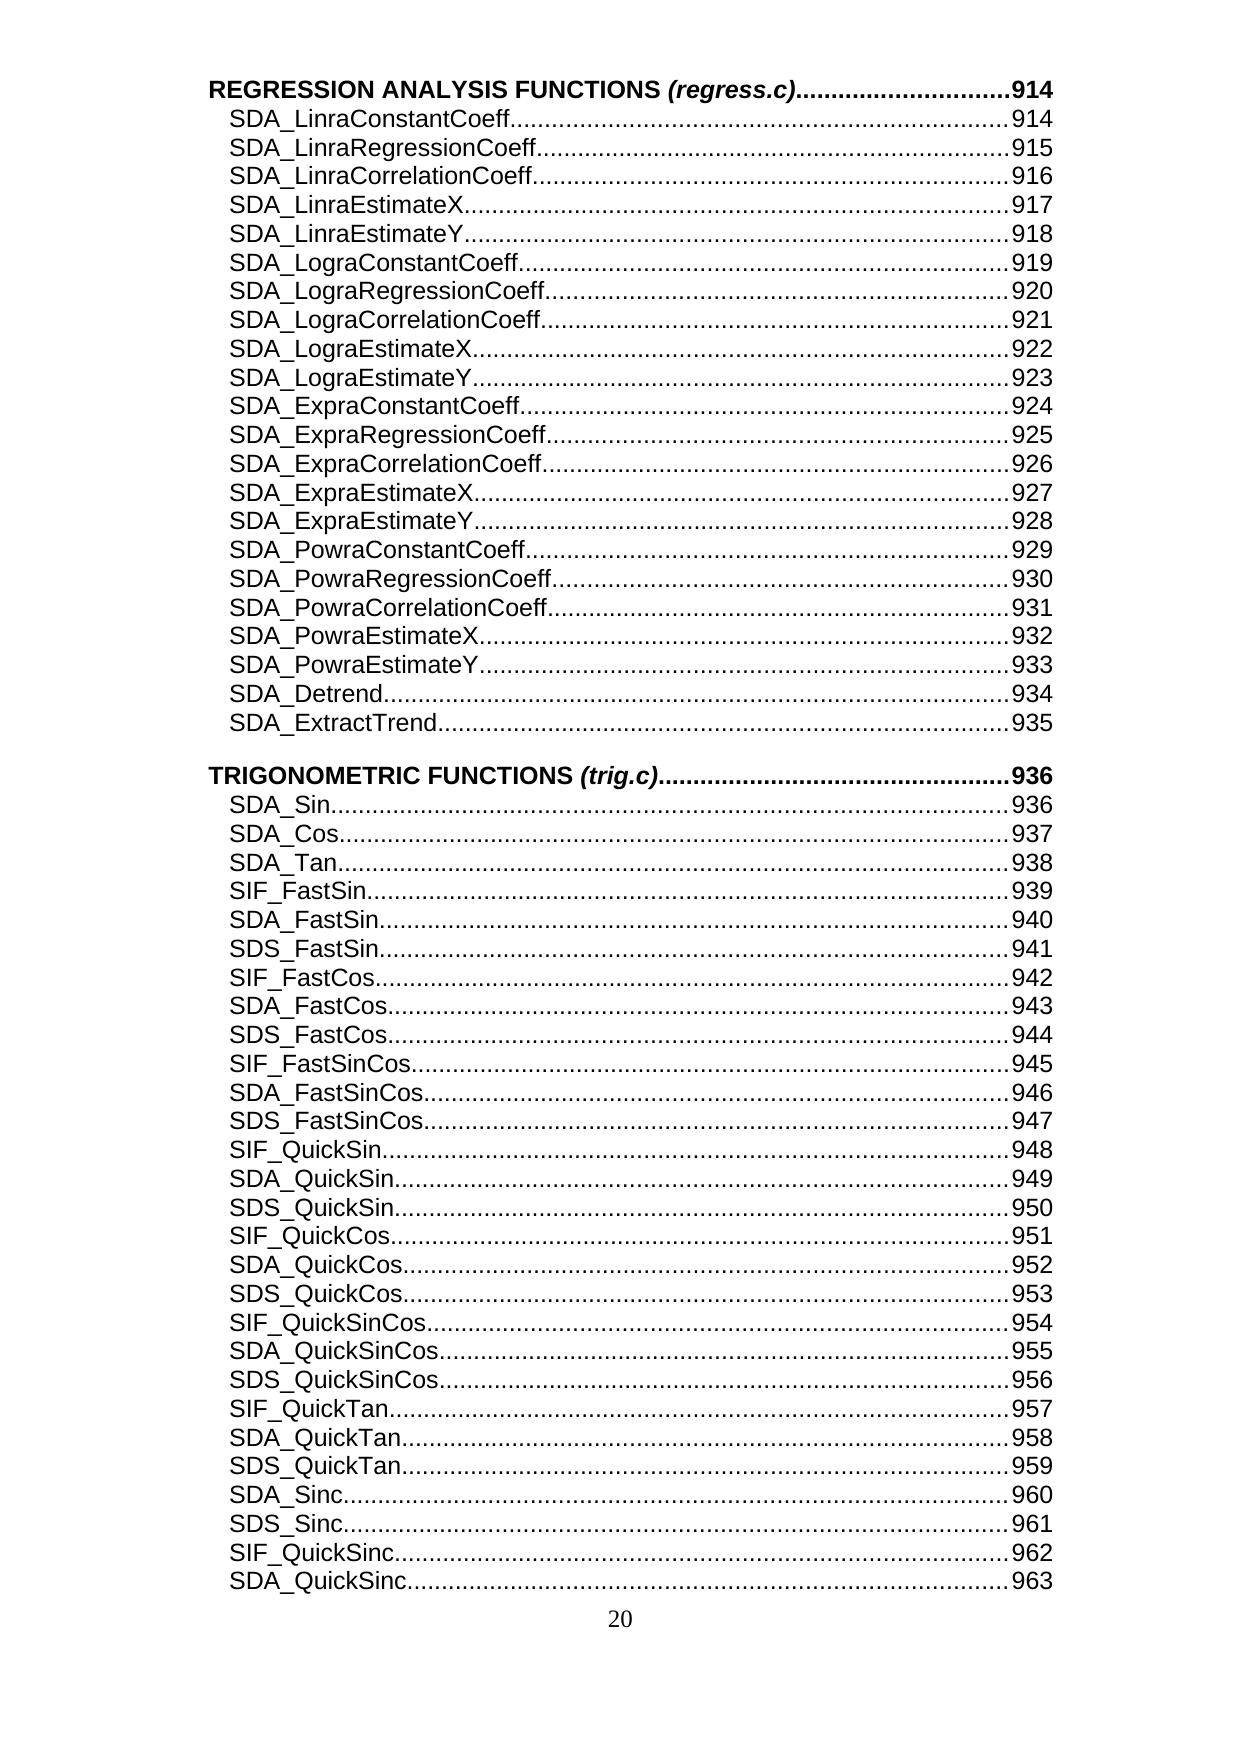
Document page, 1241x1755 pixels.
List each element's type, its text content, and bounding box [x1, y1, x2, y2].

text SDA_Detrend 934 [229, 679, 1053, 707]
text SDS_FastCos 944 [229, 1020, 1053, 1049]
text SDA_FastSin 940 [229, 905, 1053, 934]
text SDA_Cos 937 [229, 819, 1053, 847]
text SDA_LograRegressionCoeff 920 [229, 276, 1053, 305]
text SIF_QuickSin 948 [229, 1135, 1053, 1164]
text SDA_ExpraEstimateY 928 [229, 506, 1053, 535]
text SDS_QuickSinCos 956 [229, 1365, 1053, 1394]
text SDA_PowraRegressionCoeff 930 [229, 564, 1053, 592]
text SDS_Sinc 961 [229, 1509, 1053, 1537]
text SDA_FastSinCos 946 [229, 1077, 1053, 1106]
text SDA_QuickSinc 963 [229, 1566, 1053, 1595]
text SDA_LinraCorrelationCoeff 916 [229, 161, 1053, 190]
text SDA_PowraEstimateY 933 [229, 650, 1053, 679]
text SDA_LinraConstantCoeff 914 [229, 104, 1053, 132]
text SDA_Sinc 960 [229, 1480, 1053, 1509]
text SIF_QuickTan 957 [229, 1394, 1053, 1422]
text SDA_ExpraConstantCoeff 924 [229, 391, 1053, 420]
text SDS_QuickSin 950 [229, 1192, 1053, 1221]
text TRIGONOMETRIC FUNCTIONS (trig.c) 936 [208, 761, 1053, 790]
text SDA_ExpraRegressionCoeff 925 [229, 420, 1053, 449]
text SDA_LinraEstimateY 918 [229, 219, 1053, 247]
text SIF_FastSinCos 945 [229, 1049, 1053, 1077]
text SDA_PowraEstimateX 932 [229, 621, 1053, 650]
text SIF_QuickCos 951 [229, 1221, 1053, 1250]
text SDA_QuickSinCos 955 [229, 1336, 1053, 1365]
text SIF_QuickSinCos 954 [229, 1307, 1053, 1336]
text SDA_QuickCos 952 [229, 1250, 1053, 1279]
text SIF_QuickSinc 962 [229, 1537, 1053, 1566]
text SDS_FastSinCos 947 [229, 1106, 1053, 1135]
text SDA_Sin 936 [229, 790, 1053, 819]
text SDA_ExpraCorrelationCoeff 926 [229, 449, 1053, 477]
text SIF_FastCos 942 [229, 962, 1053, 991]
text SDA_QuickTan 958 [229, 1422, 1053, 1451]
text REGRESSION ANALYSIS FUNCTIONS (regress.c) 914 [208, 75, 1053, 104]
text SDS_QuickCos 953 [229, 1279, 1053, 1307]
text SDA_ExpraEstimateX 927 [229, 477, 1053, 506]
text SDA_LograEstimateX 922 [229, 334, 1053, 362]
text SDA_ExtractTrend 935 [229, 707, 1053, 736]
text SDA_PowraConstantCoeff 929 [229, 535, 1053, 564]
text SDS_FastSin 941 [229, 934, 1053, 962]
text SDA_Tan 938 [229, 847, 1053, 876]
text SDA_LinraRegressionCoeff 915 [229, 132, 1053, 161]
text SDA_FastCos 943 [229, 991, 1053, 1020]
text SIF_FastSin 939 [229, 876, 1053, 905]
text SDA_QuickSin 949 [229, 1164, 1053, 1192]
text SDA_LograCorrelationCoeff 921 [229, 305, 1053, 334]
text SDA_PowraCorrelationCoeff 931 [229, 592, 1053, 621]
text SDS_QuickTan 959 [229, 1451, 1053, 1480]
text SDA_LograEstimateY 923 [229, 362, 1053, 391]
text SDA_LinraEstimateX 917 [229, 190, 1053, 219]
text SDA_LograConstantCoeff 919 [229, 247, 1053, 276]
